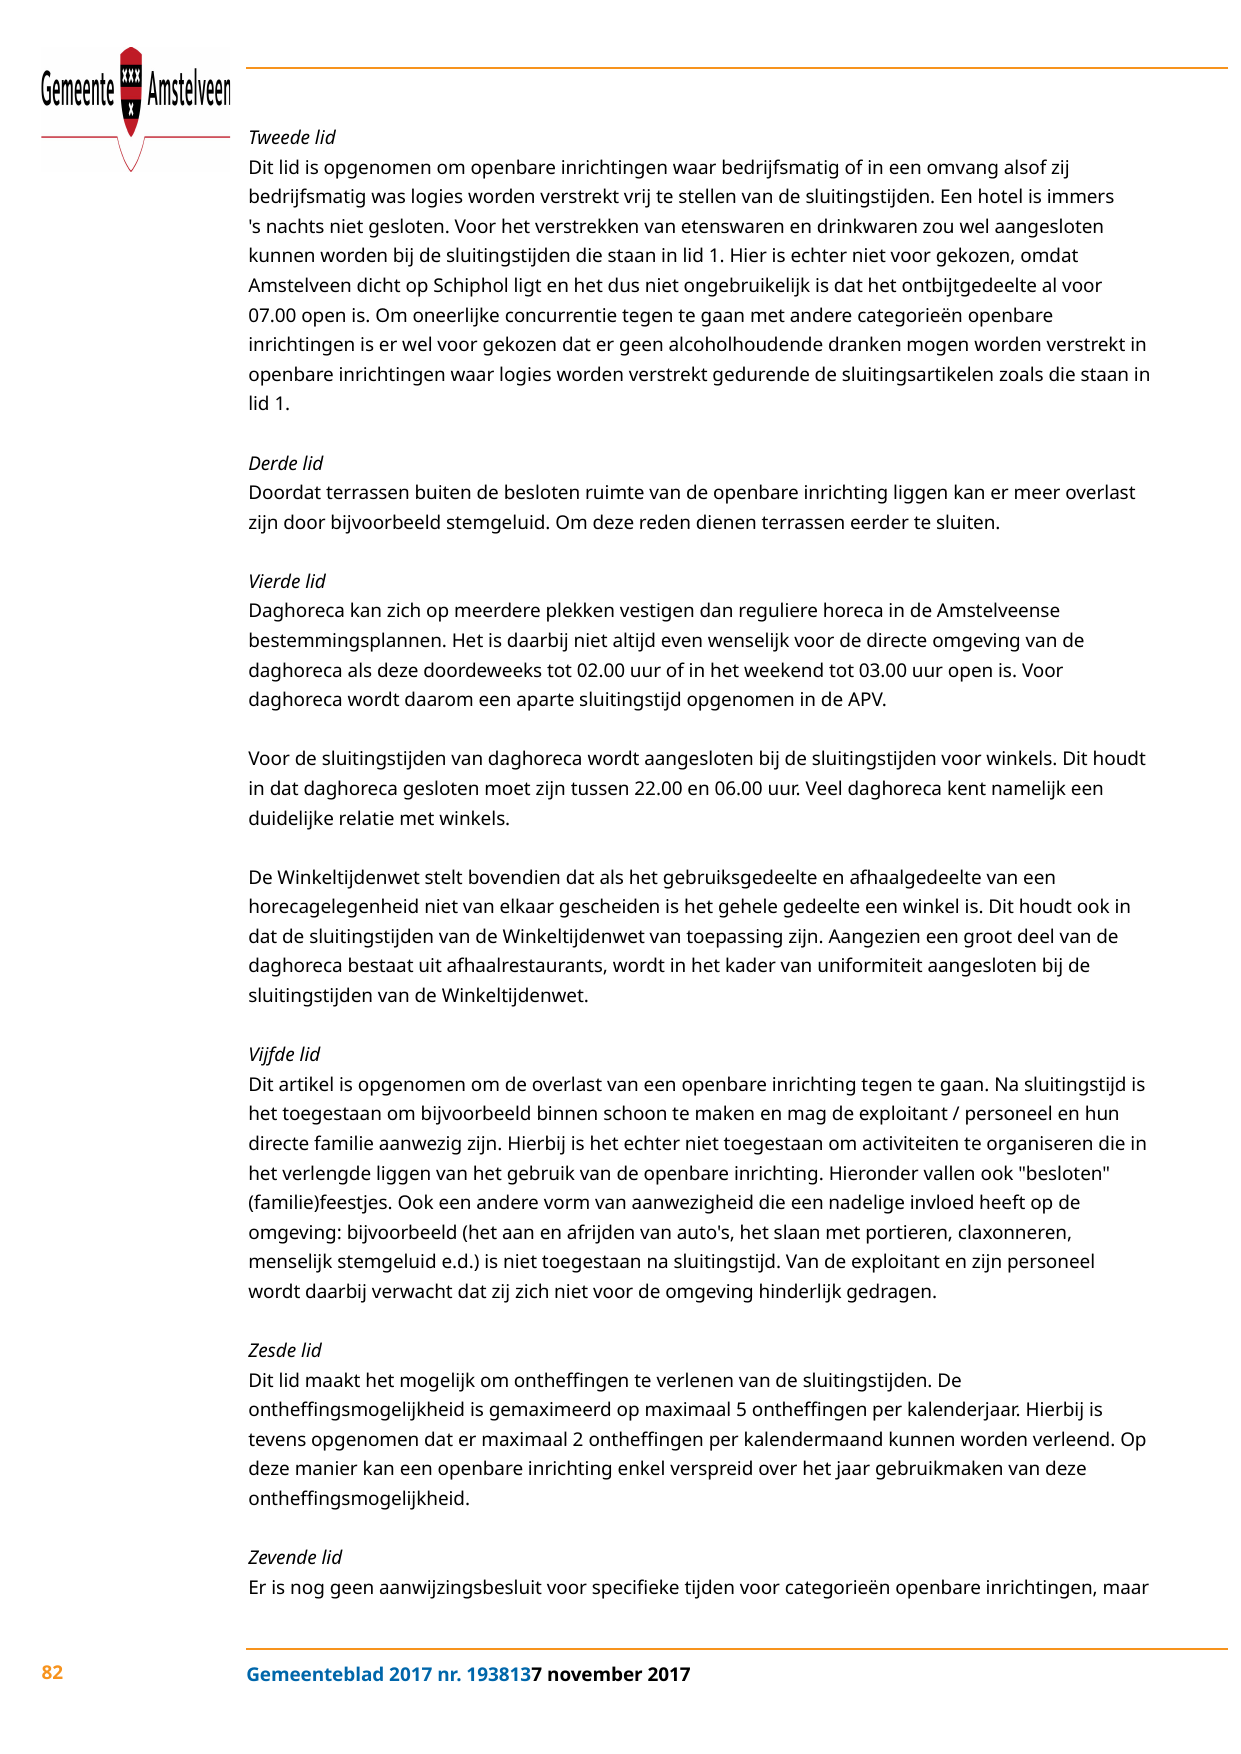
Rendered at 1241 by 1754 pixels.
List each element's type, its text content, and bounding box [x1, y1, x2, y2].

text Vierde lid [248, 568, 1152, 594]
text Dit artikel is opgenomen om de overlast van een openbare inrichting tegen te gaan. Na sluitingstijd is het toegestaan om bijvoorbeeld binnen schoon te maken en mag de exploitant / personeel en hun directe familie aanwezig zijn. Hierbij is het echter niet toegestaan om activiteiten te organiseren die in het verlengde liggen van het gebruik van de openbare inrichting. Hieronder vallen ook "besloten" (familie)feestjes. Ook een andere vorm van aanwezigheid die een nadelige invloed heeft op de omgeving: bijvoorbeeld (het aan en afrijden van auto's, het slaan met portieren, claxonneren, menselijk stemgeluid e.d.) is niet toegestaan na sluitingstijd. Van de exploitant en zijn personeel wordt daarbij verwacht dat zij zich niet voor de omgeving hinderlijk gedragen. [248, 1071, 1152, 1304]
text Doordat terrassen buiten de besloten ruimte van de openbare inrichting liggen kan er meer overlast zijn door bijvoorbeeld stemgeluid. Om deze reden dienen terrassen eerder te sluiten. [248, 479, 1152, 535]
text Tweede lid [248, 124, 1152, 150]
picture [41, 47, 231, 172]
text Voor de sluitingstijden van daghoreca wordt aangesloten bij de sluitingstijden voor winkels. Dit houdt in dat daghoreca gesloten moet zijn tussen 22.00 en 06.00 uur. Veel daghoreca kent namelijk een duidelijke relatie met winkels. [248, 746, 1152, 831]
text Vijfde lid [248, 1041, 1152, 1067]
text Derde lid [248, 450, 1152, 476]
text Zesde lid [248, 1337, 1152, 1363]
text Daghoreca kan zich op meerdere plekken vestigen dan reguliere horeca in de Amstelveense bestemmingsplannen. Het is daarbij niet altijd even wenselijk voor de directe omgeving van de daghoreca als deze doordeweeks tot 02.00 uur of in het weekend tot 03.00 uur open is. Voor daghoreca wordt daarom een aparte sluitingstijd opgenomen in de APV. [248, 598, 1152, 712]
text Dit lid is opgenomen om openbare inrichtingen waar bedrijfsmatig of in een omvang alsof zij bedrijfsmatig was logies worden verstrekt vrij te stellen van de sluitingstijden. Een hotel is immers 's nachts niet gesloten. Voor het verstrekken van etenswaren en drinkwaren zou wel aangesloten kunnen worden bij de sluitingstijden die staan in lid 1. Hier is echter niet voor gekozen, omdat Amstelveen dicht op Schiphol ligt en het dus niet ongebruikelijk is dat het ontbijtgedeelte al voor 07.00 open is. Om oneerlijke concurrentie tegen te gaan met andere categorieën openbare inrichtingen is er wel voor gekozen dat er geen alcoholhoudende dranken mogen worden verstrekt in openbare inrichtingen waar logies worden verstrekt gedurende de sluitingsartikelen zoals die staan in lid 1. [248, 154, 1152, 416]
text De Winkeltijdenwet stelt bovendien dat als het gebruiksgedeelte en afhaalgedeelte van een horecagelegenheid niet van elkaar gescheiden is het gehele gedeelte een winkel is. Dit houdt ook in dat de sluitingstijden van de Winkeltijdenwet van toepassing zijn. Aangezien een groot deel van de daghoreca bestaat uit afhaalrestaurants, wordt in het kader van uniformiteit aangesloten bij de sluitingstijden van de Winkeltijdenwet. [248, 864, 1152, 1008]
text Dit lid maakt het mogelijk om ontheffingen te verlenen van de sluitingstijden. De ontheffingsmogelijkheid is gemaximeerd op maximaal 5 ontheffingen per kalenderjaar. Hierbij is tevens opgenomen dat er maximaal 2 ontheffingen per kalendermaand kunnen worden verleend. Op deze manier kan een openbare inrichting enkel verspreid over het jaar gebruikmaken van deze ontheffingsmogelijkheid. [248, 1367, 1152, 1511]
text Er is nog geen aanwijzingsbesluit voor specifieke tijden voor categorieën openbare inrichtingen, maar [248, 1574, 1152, 1600]
text Zevende lid [248, 1544, 1152, 1570]
